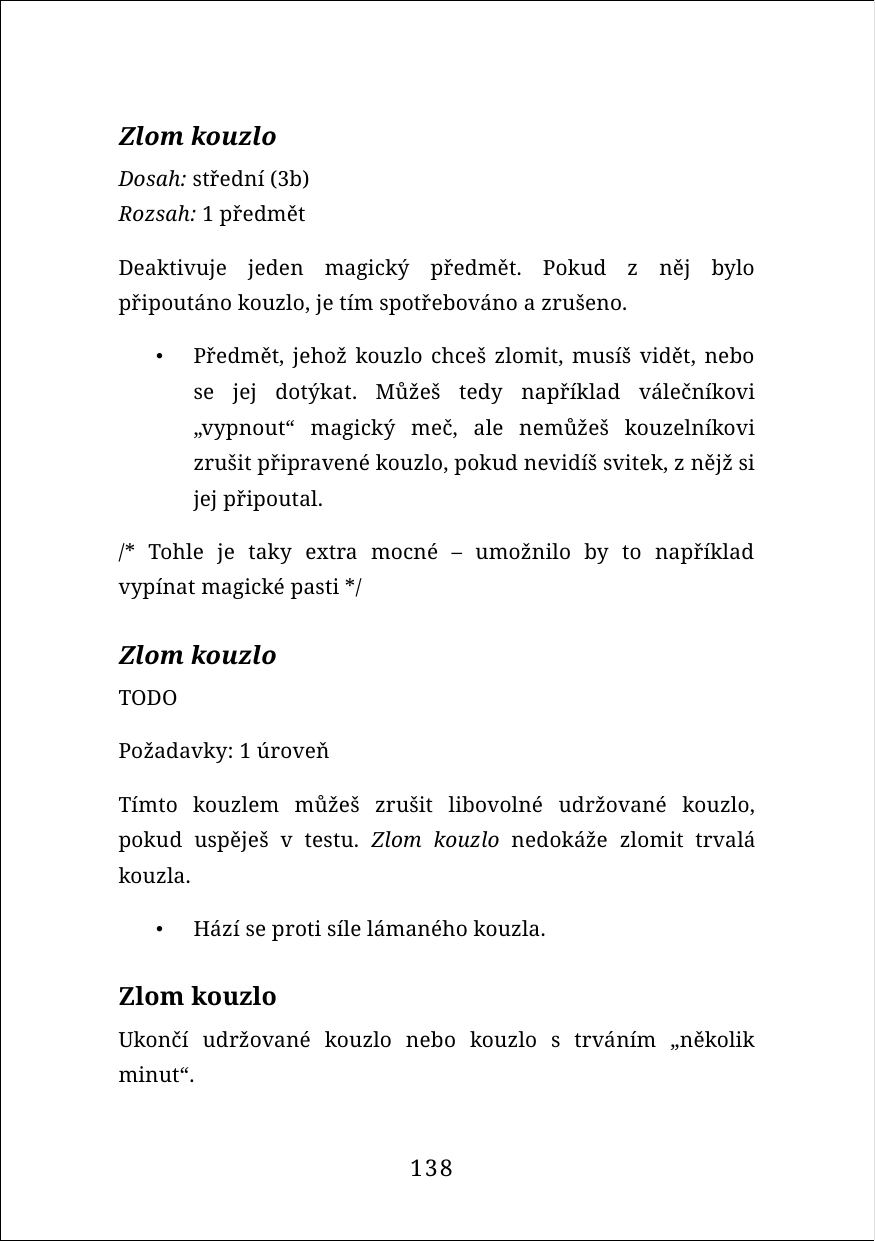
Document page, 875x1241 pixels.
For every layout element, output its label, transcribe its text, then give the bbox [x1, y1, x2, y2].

text Dosah: střední (3b) Rozsah: 1 předmět [118, 164, 756, 228]
text TODO [118, 683, 756, 712]
list Hází se proti síle lámaného kouzla. [156, 914, 756, 942]
subtitle Zlom kouzlo [118, 637, 756, 671]
text Ukončí udržované kouzlo nebo kouzlo s trváním „několik minut“. [118, 1025, 756, 1089]
text Požadavky: 1 úroveň [118, 736, 756, 765]
list Předmět, jehož kouzlo chceš zlomit, musíš vidět, nebo se jej dotýkat. Můžeš tedy například válečníkovi „vypnout“ magický meč, ale nemůžeš kouzelníkovi zrušit připravené kouzlo, pokud nevidíš svitek, z nějž si jej připoutal. [156, 342, 756, 512]
text Tímto kouzlem můžeš zrušit libovolné udržované kouzlo, pokud uspěješ v testu. Zlom kouzlo nedokáže zlomit trvalá kouzla. [118, 790, 756, 889]
text Deaktivuje jeden magický předmět. Pokud z něj bylo připoutáno kouzlo, je tím spotřebováno a zrušeno. [118, 253, 756, 317]
subtitle Zlom kouzlo [118, 979, 756, 1013]
text /* Tohle je taky extra mocné – umožnilo by to například vypínat magické pasti */ [118, 537, 756, 601]
subtitle Zlom kouzlo [118, 118, 756, 152]
